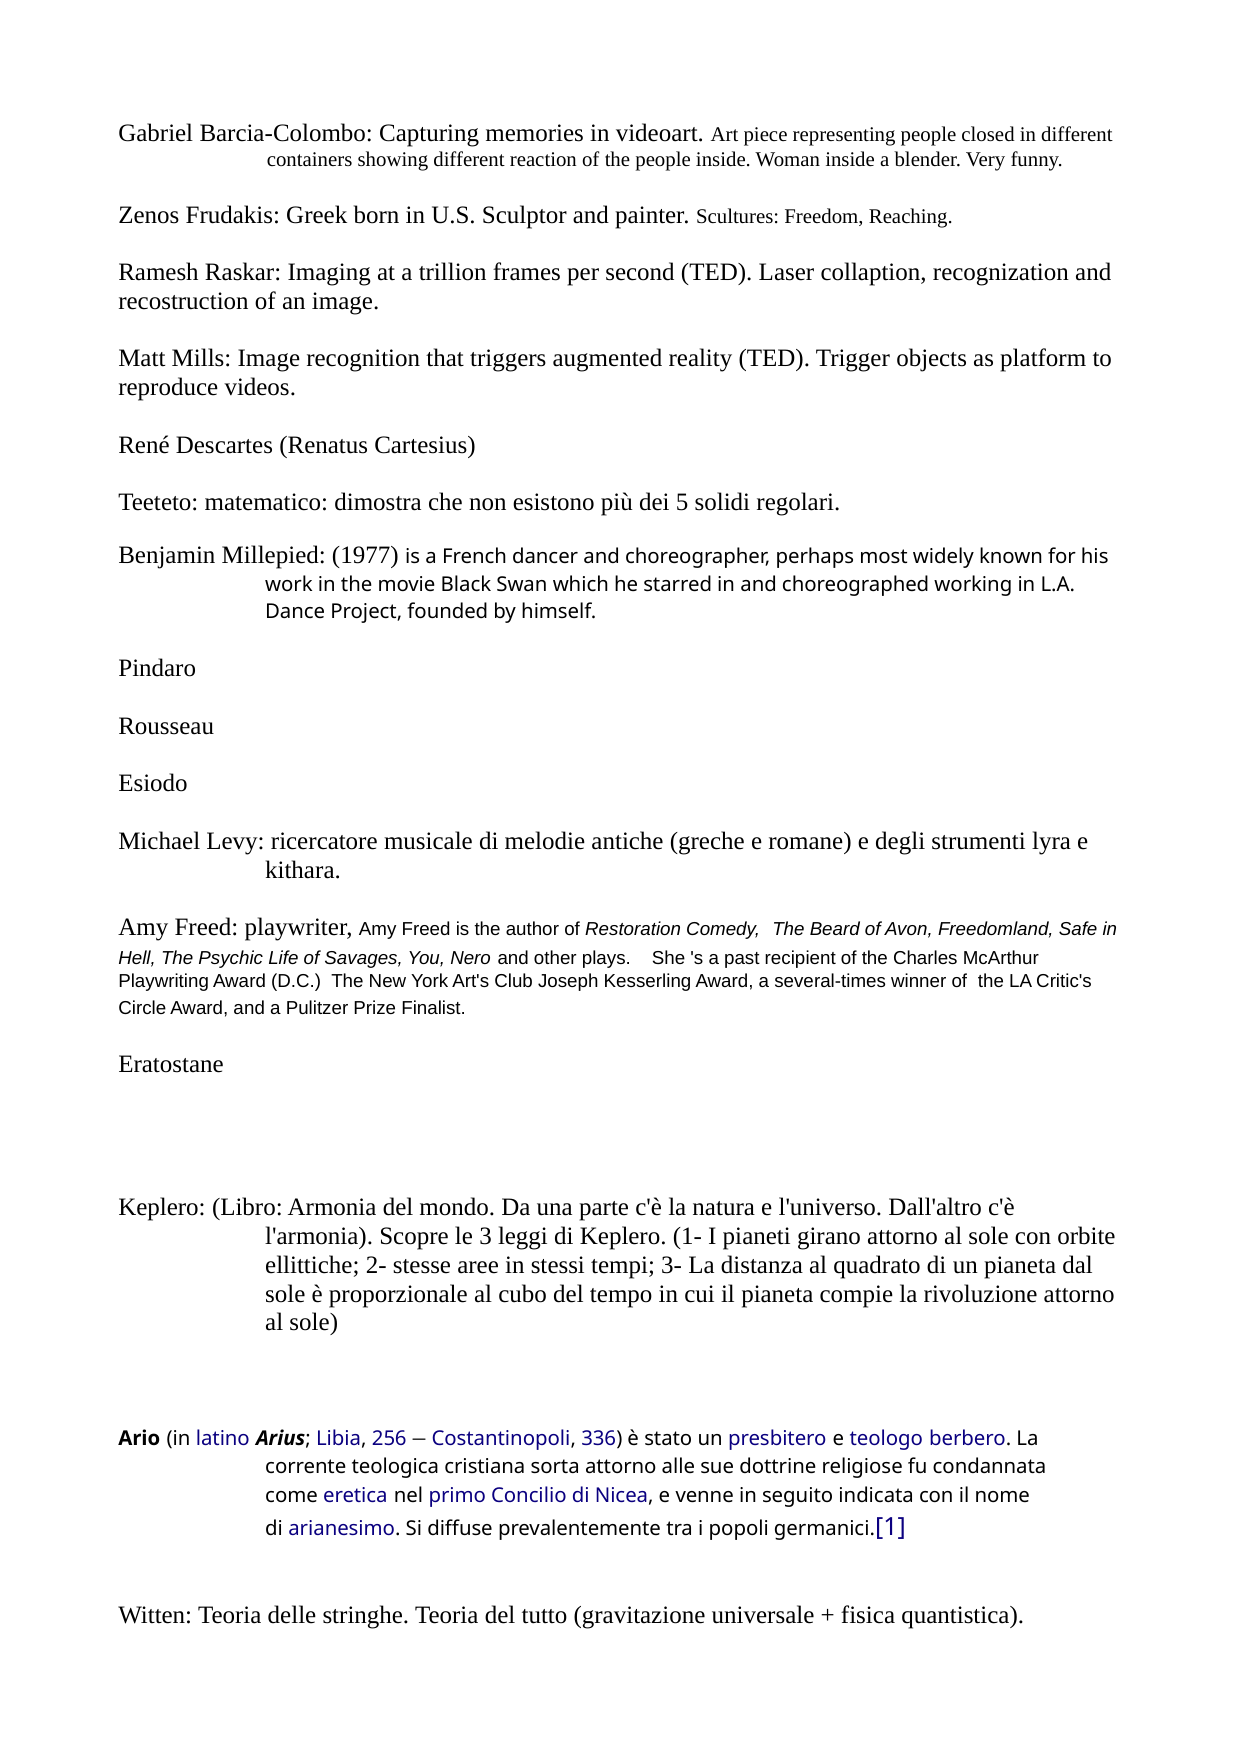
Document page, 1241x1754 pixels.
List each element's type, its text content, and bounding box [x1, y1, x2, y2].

text Matt Mills: Image recognition that triggers augmented reality (TED). Trigger objects as platform to reproduce videos. [118, 343, 1122, 401]
text Ramesh Raskar: Imaging at a trillion frames per second (TED). Laser collaption, recognization and recostruction of an image. [118, 257, 1122, 315]
text Pindaro [118, 653, 1122, 682]
text Keplero: (Libro: Armonia del mondo. Da una parte c'è la natura e l'universo. Dall'altro c'è l'armonia). Scopre le 3 leggi di Keplero. (1- I pianeti girano attorno al sole con orbite ellittiche; 2- stesse aree in stessi tempi; 3- La distanza al quadrato di un pianeta dal sole è proporzionale al cubo del tempo in cui il pianeta compie la rivoluzione attorno al sole) [118, 1192, 1122, 1336]
text Rousseau [118, 711, 1122, 740]
text Michael Levy: ricercatore musicale di melodie antiche (greche e romane) e degli strumenti lyra e kithara. [118, 826, 1122, 883]
text Eratostane [118, 1049, 1122, 1077]
text Esiodo [118, 768, 1122, 797]
text Gabriel Barcia-Colombo: Capturing memories in videoart. Art piece representing people closed in different containers showing different reaction of the people inside. Woman inside a blender. Very funny. [118, 118, 1122, 171]
text Amy Freed: playwriter, Amy Freed is the author of Restoration Comedy, The Beard of Avon, Freedomland, Safe in Hell, The Psychic Life of Savages, You, Nero and other plays. She 's a past recipient of the Charles McArthur Playwriting Award (D.C.) The New York Art's Club Joseph Kesserling Award, a several-times winner of the LA Critic's Circle Award, and a Pulitzer Prize Finalist. [118, 912, 1122, 1020]
text Teeteto: matematico: dimostra che non esistono più dei 5 solidi regolari. [118, 487, 1122, 516]
text Witten: Teoria delle stringhe. Teoria del tutto (gravitazione universale + fisica quantistica). [118, 1600, 1122, 1629]
text Benjamin Millepied: (1977) is a French dancer and choreographer, perhaps most widely known for his work in the movie Black Swan which he starred in and choreographed working in L.A. Dance Project, founded by himself. [118, 540, 1122, 625]
text Ario (in latino Arius; Libia, 256 – Costantinopoli, 336) è stato un presbitero e teologo berbero. La corrente teologica cristiana sorta attorno alle sue dottrine religiose fu condannata come eretica nel primo Concilio di Nicea, e venne in seguito indicata con il nome di arianesimo. Si diffuse prevalentemente tra i popoli germanici.[1] [118, 1422, 1122, 1543]
text Zenos Frudakis: Greek born in U.S. Sculptor and painter. Scultures: Freedom, Reaching. [118, 200, 1122, 228]
text René Descartes (Renatus Cartesius) [118, 430, 1122, 458]
